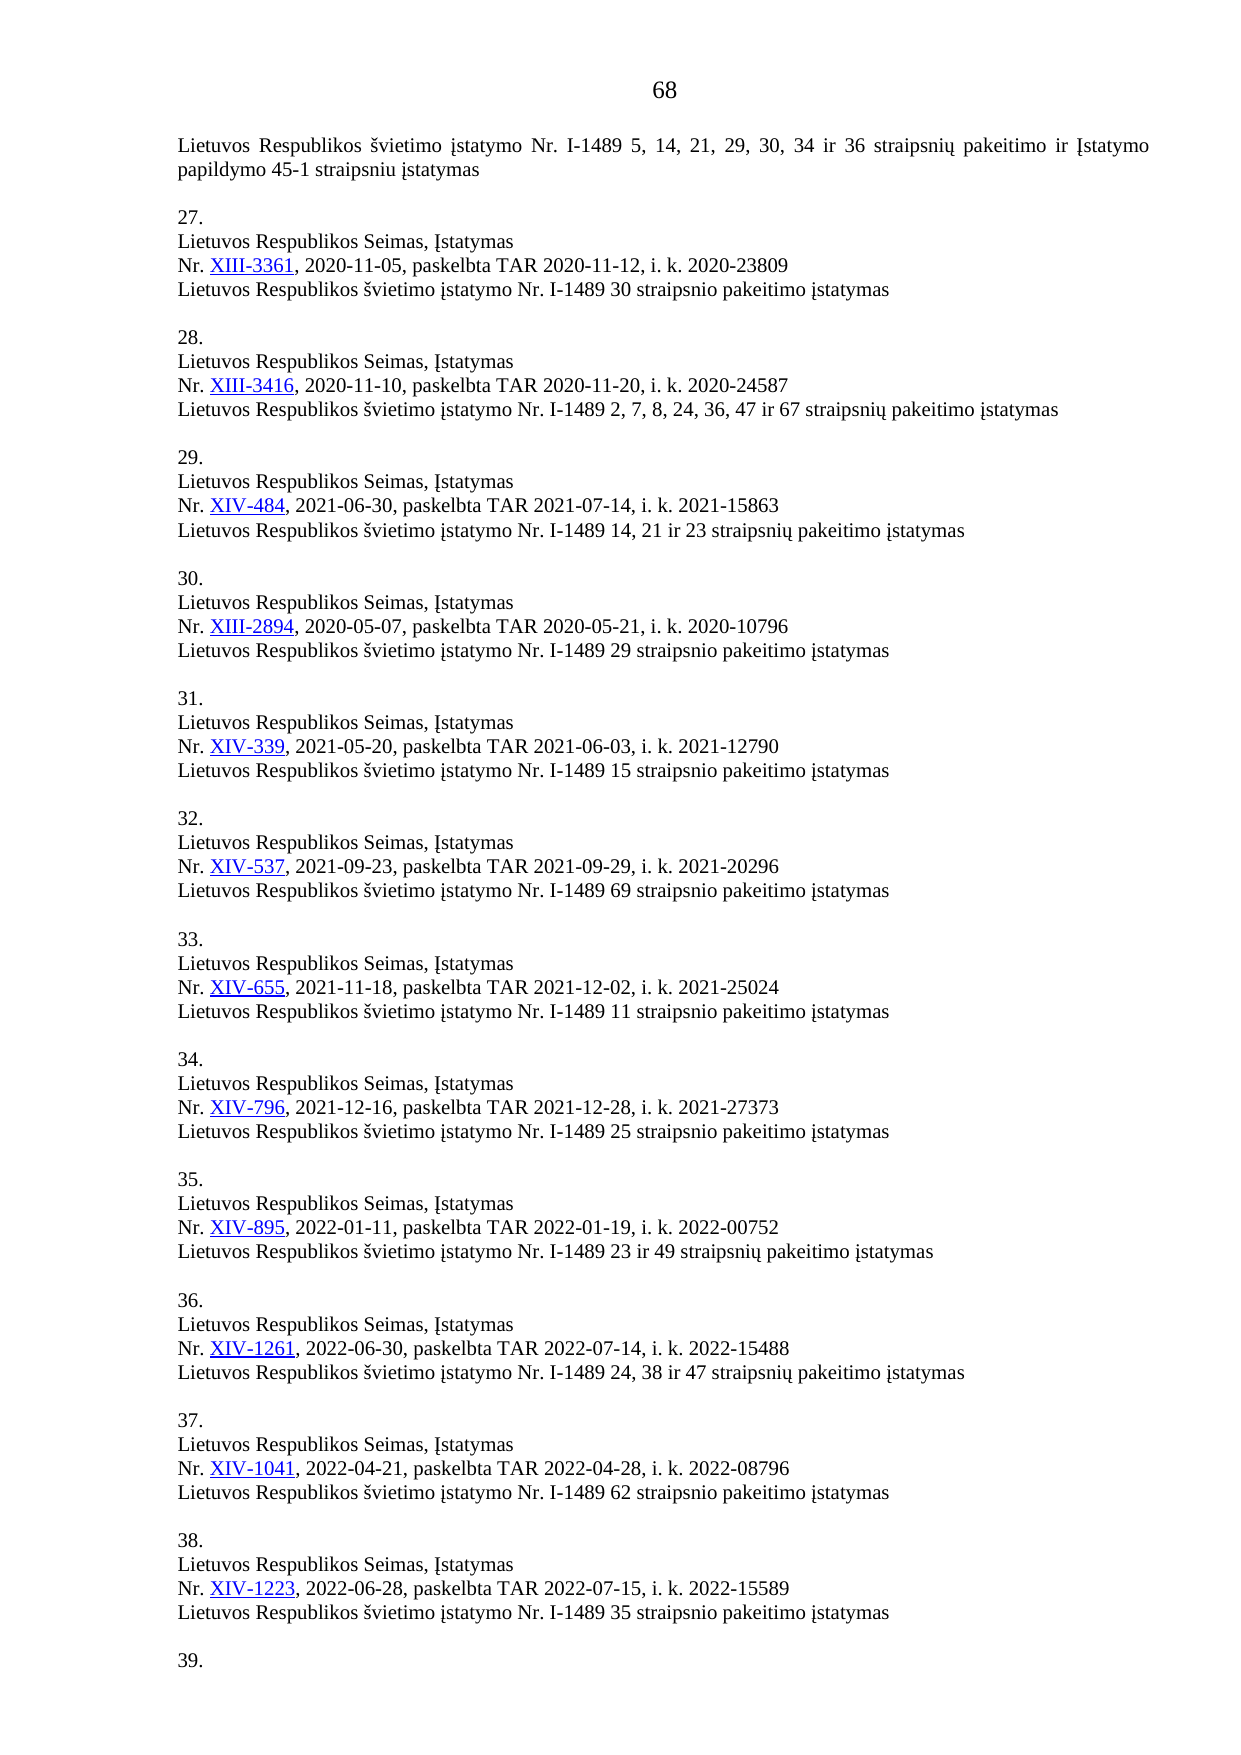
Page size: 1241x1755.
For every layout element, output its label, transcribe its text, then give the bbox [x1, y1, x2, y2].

text Lietuvos Respublikos švietimo įstatymo Nr. I-1489 23 ir 49 straipsnių pakeitimo įstatymas [177, 1239, 1152, 1263]
text Nr. XIV-537, 2021-09-23, paskelbta TAR 2021-09-29, i. k. 2021-20296 [177, 854, 1152, 878]
text Lietuvos Respublikos Seimas, Įstatymas [177, 590, 1152, 614]
text Nr. XIV-1223, 2022-06-28, paskelbta TAR 2022-07-15, i. k. 2022-15589 [177, 1576, 1152, 1600]
text 39. [177, 1648, 1152, 1672]
text 36. [177, 1287, 1152, 1312]
text Nr. XIV-655, 2021-11-18, paskelbta TAR 2021-12-02, i. k. 2021-25024 [177, 975, 1152, 999]
text Lietuvos Respublikos švietimo įstatymo Nr. I-1489 5, 14, 21, 29, 30, 34 ir 36 straipsnių pakeitimo ir Įstatymo papildymo 45-1 straipsniu įstatymas [177, 132, 1152, 181]
text 27. [177, 205, 1152, 229]
text Lietuvos Respublikos Seimas, Įstatymas [177, 1071, 1152, 1095]
text 33. [177, 927, 1152, 951]
text Lietuvos Respublikos Seimas, Įstatymas [177, 1432, 1152, 1456]
text 31. [177, 686, 1152, 710]
text Nr. XIV-796, 2021-12-16, paskelbta TAR 2021-12-28, i. k. 2021-27373 [177, 1095, 1152, 1119]
text 29. [177, 445, 1152, 469]
text Nr. XIV-339, 2021-05-20, paskelbta TAR 2021-06-03, i. k. 2021-12790 [177, 734, 1152, 758]
text Lietuvos Respublikos švietimo įstatymo Nr. I-1489 24, 38 ir 47 straipsnių pakeitimo įstatymas [177, 1360, 1152, 1384]
text Lietuvos Respublikos Seimas, Įstatymas [177, 229, 1152, 253]
text 34. [177, 1047, 1152, 1071]
text Nr. XIV-484, 2021-06-30, paskelbta TAR 2021-07-14, i. k. 2021-15863 [177, 493, 1152, 517]
text Lietuvos Respublikos Seimas, Įstatymas [177, 469, 1152, 493]
text Lietuvos Respublikos švietimo įstatymo Nr. I-1489 29 straipsnio pakeitimo įstatymas [177, 638, 1152, 662]
text Lietuvos Respublikos švietimo įstatymo Nr. I-1489 15 straipsnio pakeitimo įstatymas [177, 758, 1152, 782]
text Lietuvos Respublikos švietimo įstatymo Nr. I-1489 14, 21 ir 23 straipsnių pakeitimo įstatymas [177, 517, 1152, 542]
text 30. [177, 566, 1152, 590]
text 35. [177, 1167, 1152, 1191]
text Lietuvos Respublikos švietimo įstatymo Nr. I-1489 62 straipsnio pakeitimo įstatymas [177, 1480, 1152, 1504]
text Nr. XIII-3416, 2020-11-10, paskelbta TAR 2020-11-20, i. k. 2020-24587 [177, 373, 1152, 397]
text Lietuvos Respublikos Seimas, Įstatymas [177, 710, 1152, 734]
text Lietuvos Respublikos švietimo įstatymo Nr. I-1489 69 straipsnio pakeitimo įstatymas [177, 878, 1152, 902]
text 32. [177, 806, 1152, 830]
text Lietuvos Respublikos Seimas, Įstatymas [177, 830, 1152, 854]
text Nr. XIV-1041, 2022-04-21, paskelbta TAR 2022-04-28, i. k. 2022-08796 [177, 1456, 1152, 1480]
text Lietuvos Respublikos švietimo įstatymo Nr. I-1489 2, 7, 8, 24, 36, 47 ir 67 straipsnių pakeitimo įstatymas [177, 397, 1152, 421]
text Lietuvos Respublikos švietimo įstatymo Nr. I-1489 11 straipsnio pakeitimo įstatymas [177, 999, 1152, 1023]
text Lietuvos Respublikos švietimo įstatymo Nr. I-1489 30 straipsnio pakeitimo įstatymas [177, 277, 1152, 301]
text 38. [177, 1528, 1152, 1552]
text Lietuvos Respublikos Seimas, Įstatymas [177, 349, 1152, 373]
text Lietuvos Respublikos Seimas, Įstatymas [177, 1312, 1152, 1336]
text Lietuvos Respublikos Seimas, Įstatymas [177, 951, 1152, 975]
text Lietuvos Respublikos Seimas, Įstatymas [177, 1552, 1152, 1576]
text Nr. XIV-1261, 2022-06-30, paskelbta TAR 2022-07-14, i. k. 2022-15488 [177, 1336, 1152, 1360]
text Lietuvos Respublikos švietimo įstatymo Nr. I-1489 25 straipsnio pakeitimo įstatymas [177, 1119, 1152, 1143]
text 28. [177, 325, 1152, 349]
text Nr. XIII-2894, 2020-05-07, paskelbta TAR 2020-05-21, i. k. 2020-10796 [177, 614, 1152, 638]
text Nr. XIII-3361, 2020-11-05, paskelbta TAR 2020-11-12, i. k. 2020-23809 [177, 253, 1152, 277]
text Lietuvos Respublikos Seimas, Įstatymas [177, 1191, 1152, 1215]
text Lietuvos Respublikos švietimo įstatymo Nr. I-1489 35 straipsnio pakeitimo įstatymas [177, 1600, 1152, 1624]
text 37. [177, 1408, 1152, 1432]
text Nr. XIV-895, 2022-01-11, paskelbta TAR 2022-01-19, i. k. 2022-00752 [177, 1215, 1152, 1239]
